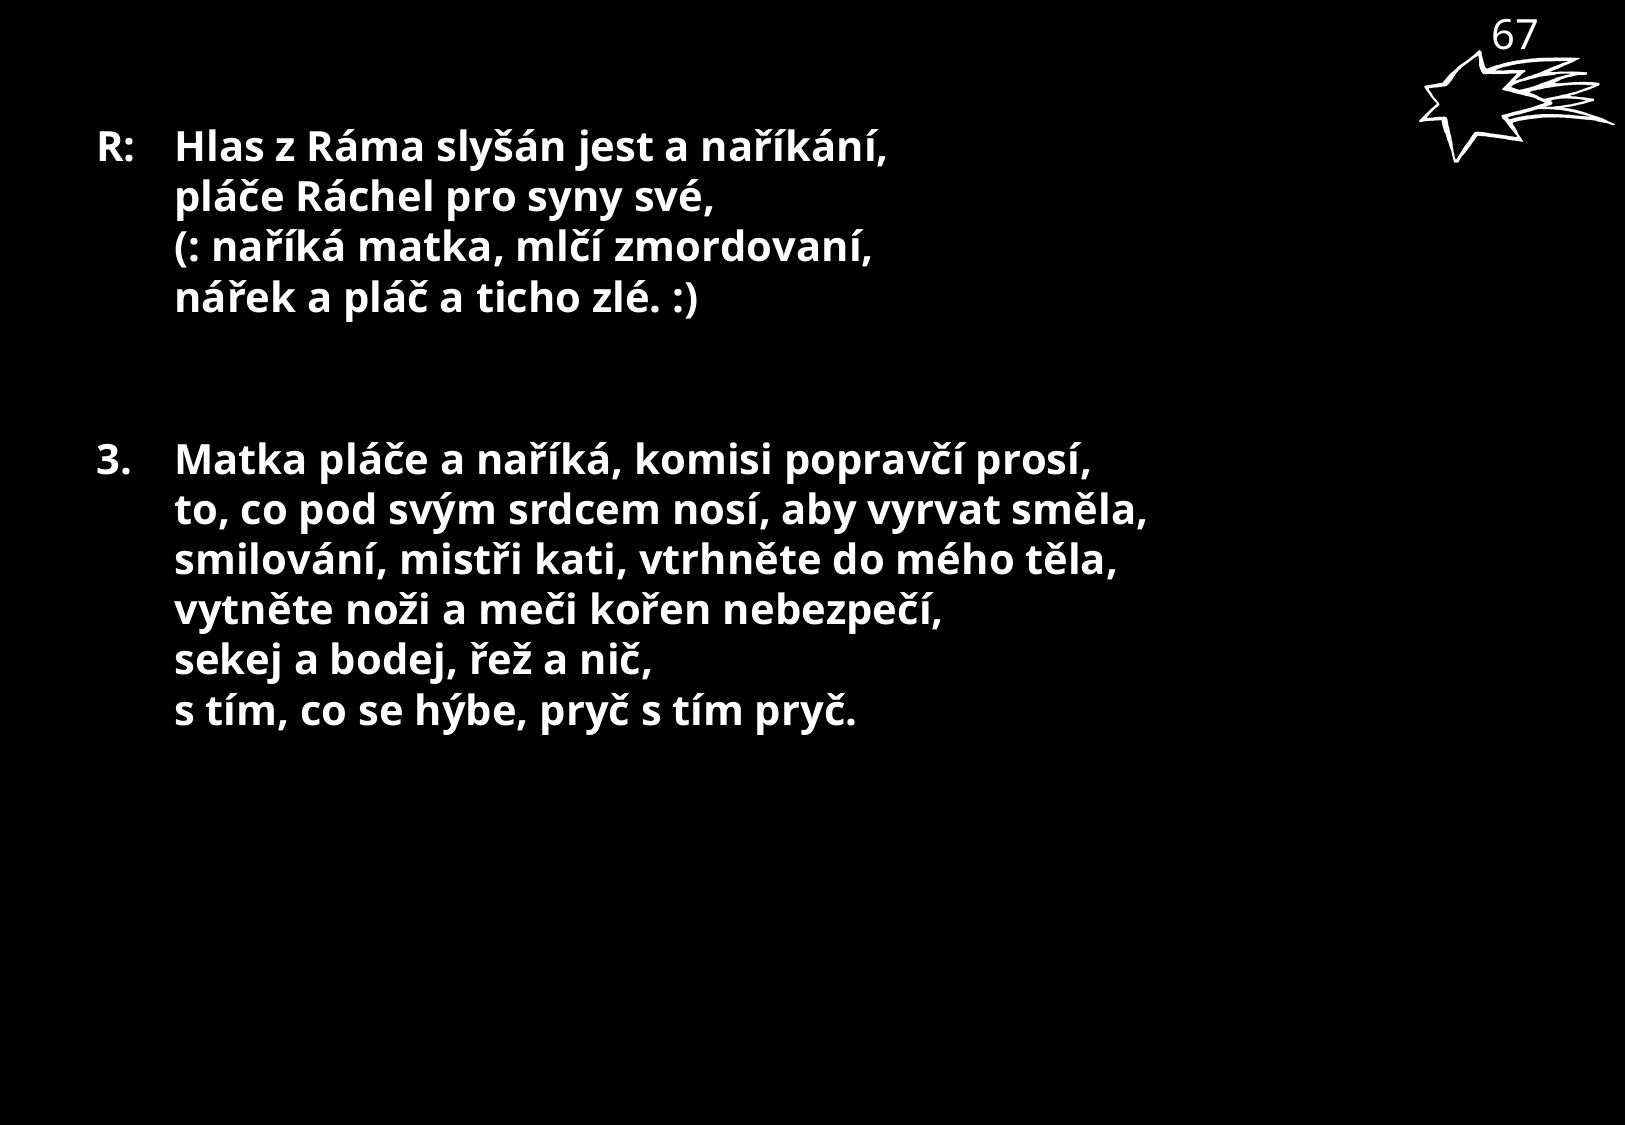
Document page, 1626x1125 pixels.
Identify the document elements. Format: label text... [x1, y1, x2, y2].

text_box 67 [1405, 0, 1626, 66]
list R: Hlas z Ráma slyšán jest a naříkání, pláče Ráchel pro syny své, (: naříká matka, mlčí zmordovaní, nářek a pláč a ticho zlé. :) 3. Matka pláče a naříká, komisi popravčí prosí, to, co pod svým srdcem nosí, aby vyrvat směla, smilování, mistři kati, vtrhněte do mého těla, vytněte noži a meči kořen nebezpečí, sekej a bodej, řež a nič, s tím, co se hýbe, pryč s tím pryč. [81, 112, 1544, 1101]
